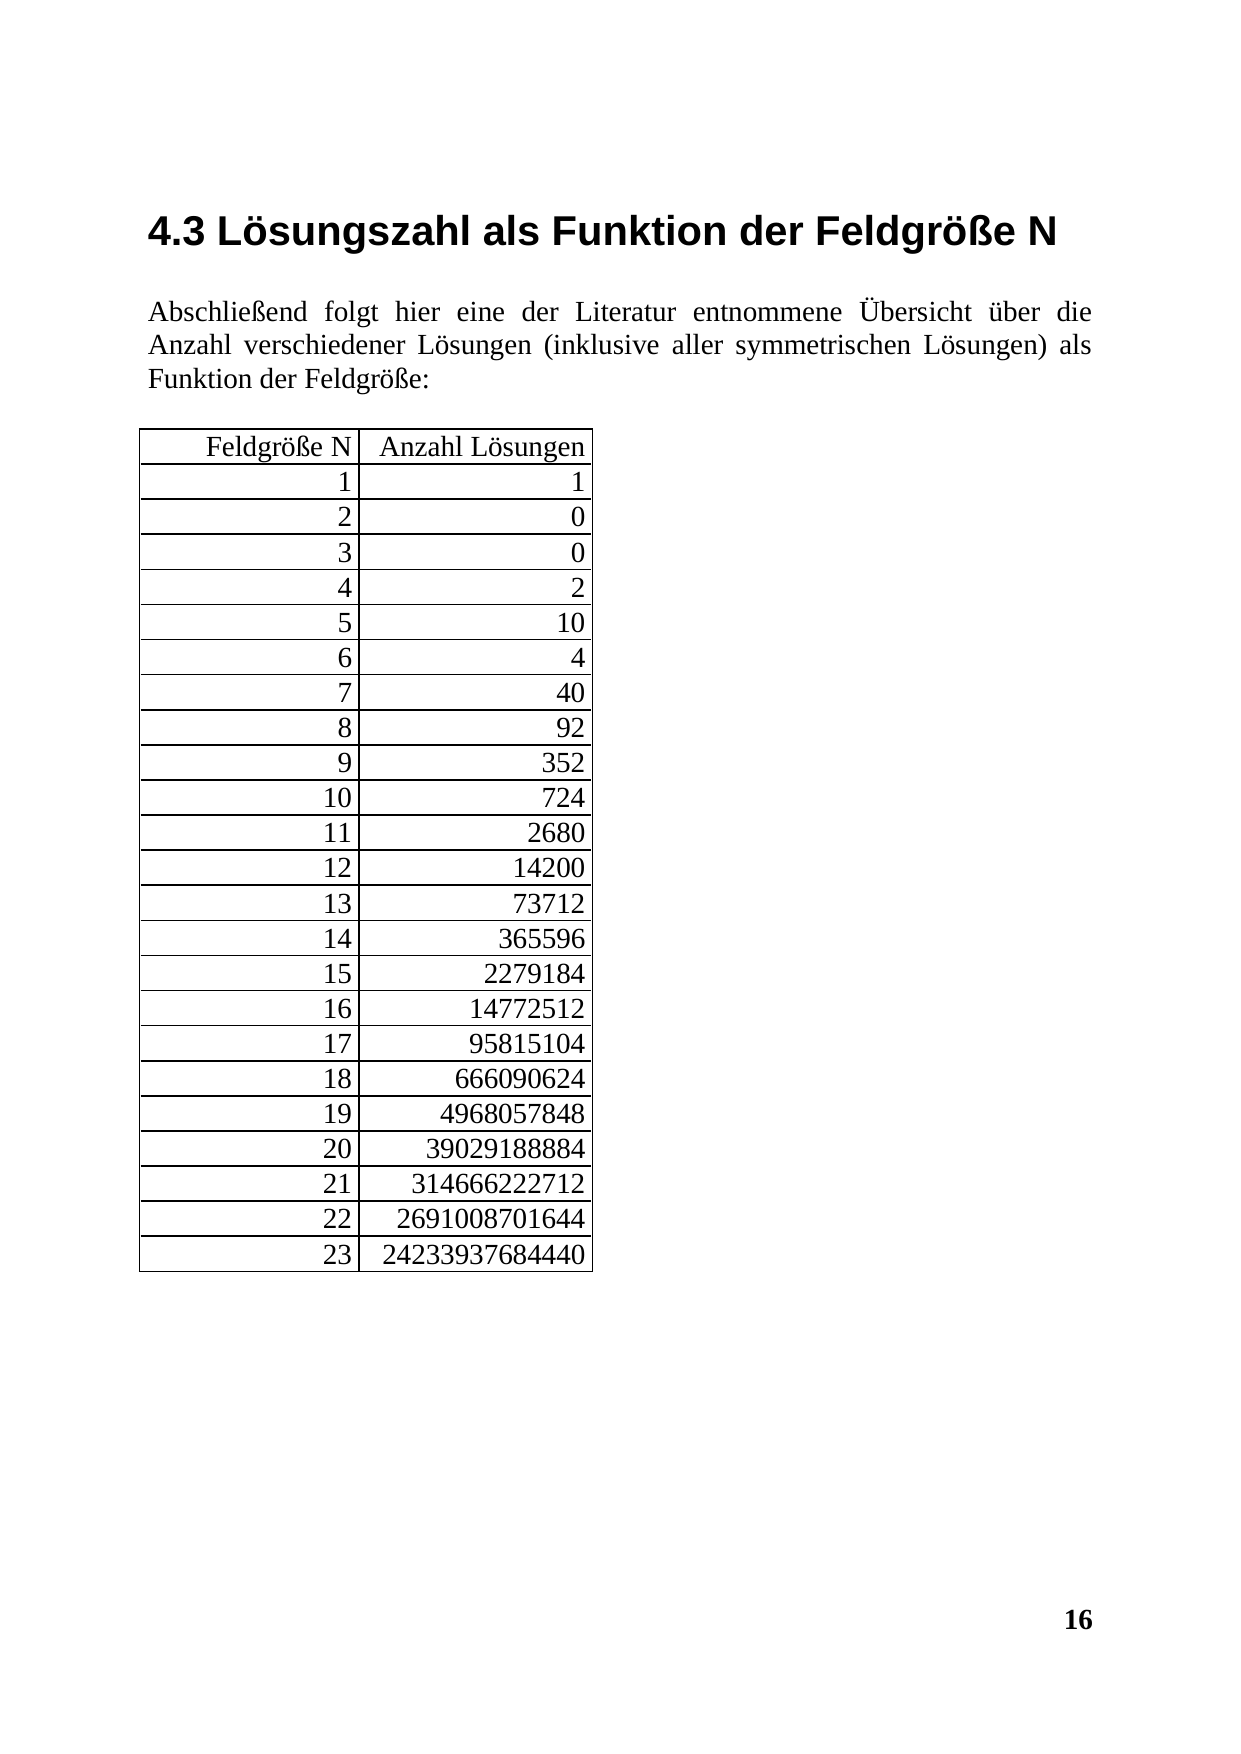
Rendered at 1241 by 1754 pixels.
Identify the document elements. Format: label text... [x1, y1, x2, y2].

table_cell 2279184 [360, 955, 592, 990]
table_cell 666090624 [360, 1060, 592, 1095]
table_cell 352 [360, 744, 592, 779]
table_cell 17 [140, 1026, 358, 1060]
table_cell 24233937684440 [360, 1235, 592, 1271]
table_cell 11 [140, 815, 358, 849]
text Abschließend folgt hier eine der Literatur entnommene Übersicht über die Anzahl verschiedener Lösungen (inklusive aller symmetrischen Lösungen) als Funktion der Feldgröße: [148, 294, 1093, 394]
table_cell 19 [140, 1096, 358, 1130]
table_cell 2691008701644 [360, 1200, 592, 1235]
table_cell 3 [140, 534, 358, 568]
table_header Anzahl Lösungen [360, 430, 592, 463]
table_cell 1 [140, 464, 358, 498]
table_cell 4 [140, 570, 358, 603]
table_cell 73712 [360, 884, 592, 919]
table_cell 7 [140, 675, 358, 709]
table_cell 18 [140, 1061, 358, 1095]
table_cell 2 [140, 499, 358, 533]
table_cell 20 [140, 1131, 358, 1165]
table_cell 724 [360, 779, 592, 814]
table_cell 314666222712 [360, 1165, 592, 1200]
table_cell 92 [360, 709, 592, 744]
table_cell 4 [360, 639, 592, 674]
table_cell 2680 [360, 814, 592, 849]
table_cell 13 [140, 885, 358, 919]
table_cell 95815104 [360, 1025, 592, 1060]
table_cell 21 [140, 1166, 358, 1200]
table_cell 10 [360, 604, 592, 639]
table_cell 365596 [360, 920, 592, 954]
table_cell 12 [140, 850, 358, 884]
table_cell 6 [140, 640, 358, 674]
table_cell 39029188884 [360, 1130, 592, 1165]
table_cell 14 [140, 921, 358, 954]
table_cell 8 [140, 710, 358, 744]
table_cell 23 [140, 1236, 358, 1271]
table_cell 5 [140, 605, 358, 639]
table_header Feldgröße N [140, 430, 358, 463]
table_cell 4968057848 [360, 1095, 592, 1130]
table_cell 1 [360, 463, 592, 498]
table_cell 10 [140, 780, 358, 814]
table_cell 2 [360, 569, 592, 603]
table_cell 14200 [360, 849, 592, 884]
table_cell 0 [360, 533, 592, 568]
table_cell 16 [140, 991, 358, 1025]
table_cell 14772512 [360, 990, 592, 1025]
table_cell 15 [140, 956, 358, 990]
table_cell 9 [140, 745, 358, 779]
table_cell 40 [360, 674, 592, 709]
subtitle 4.3 Lösungszahl als Funktion der Feldgröße N [148, 206, 1093, 254]
table_cell 22 [140, 1201, 358, 1235]
table_cell 0 [360, 498, 592, 533]
